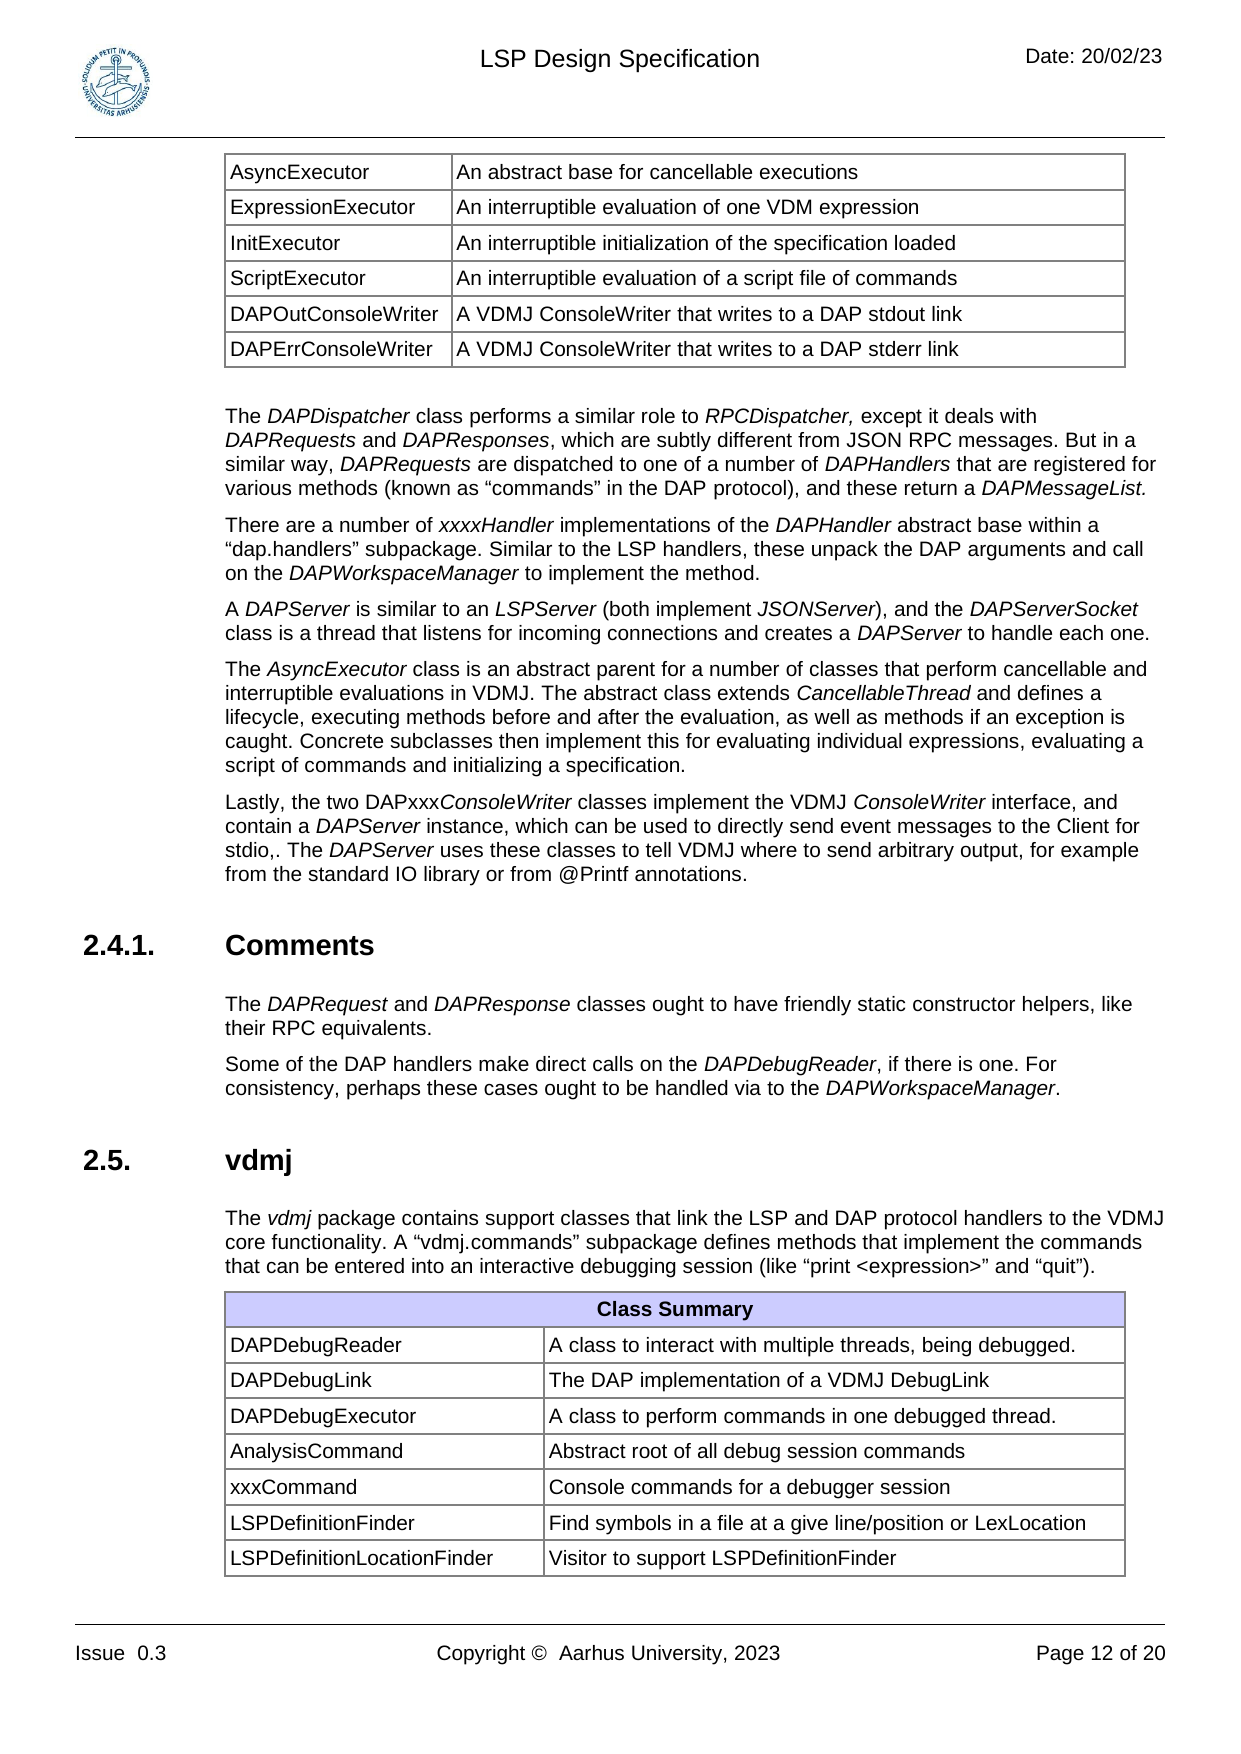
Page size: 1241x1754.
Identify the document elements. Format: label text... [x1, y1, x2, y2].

table_cell An interruptible initialization of the specification loaded [453, 226, 1124, 259]
table_cell Console commands for a debugger session [545, 1470, 1124, 1504]
table_cell DAPDebugExecutor [226, 1399, 543, 1433]
table_header Class Summary [226, 1293, 1124, 1326]
table_cell A class to interact with multiple threads, being debugged. [545, 1328, 1124, 1362]
subtitle Comments [75, 928, 1165, 962]
table_cell The DAP implementation of a VDMJ DebugLink [545, 1364, 1124, 1397]
table_cell DAPDebugLink [226, 1364, 543, 1397]
table_cell DAPErrConsoleWriter [226, 333, 451, 366]
table_cell xxxCommand [226, 1470, 543, 1504]
subtitle vdmj [75, 1143, 1165, 1176]
text There are a number of xxxxHandler implementations of the DAPHandler abstract base within a “dap.handlers” subpackage. Similar to the LSP handlers, these unpack the DAP arguments and call on the DAPWorkspaceManager to implement the method. [225, 513, 1165, 585]
table_cell LSPDefinitionFinder [226, 1506, 543, 1539]
table_cell Visitor to support LSPDefinitionFinder [545, 1541, 1124, 1575]
text The DAPRequest and DAPResponse classes ought to have friendly static constructor helpers, like their RPC equivalents. [225, 992, 1165, 1040]
table_cell AsyncExecutor [226, 155, 451, 188]
text The DAPDispatcher class performs a similar role to RPCDispatcher, except it deals with DAPRequests and DAPResponses, which are subtly different from JSON RPC messages. But in a similar way, DAPRequests are dispatched to one of a number of DAPHandlers that are registered for various methods (known as “commands” in the DAP protocol), and these return a DAPMessageList. [225, 404, 1165, 500]
table_cell ExpressionExecutor [226, 191, 451, 224]
text A DAPServer is similar to an LSPServer (both implement JSONServer), and the DAPServerSocket class is a thread that listens for incoming connections and creates a DAPServer to handle each one. [225, 597, 1165, 645]
table_cell ScriptExecutor [226, 262, 451, 295]
text Some of the DAP handlers make direct calls on the DAPDebugReader, if there is one. For consistency, perhaps these cases ought to be handled via to the DAPWorkspaceManager. [225, 1052, 1165, 1100]
table_cell An abstract base for cancellable executions [453, 155, 1124, 188]
text The vdmj package contains support classes that link the LSP and DAP protocol handlers to the VDMJ core functionality. A “vdmj.commands” subpackage defines methods that implement the commands that can be entered into an interactive debugging session (like “print <expression>” and “quit”). [225, 1206, 1165, 1278]
text Lastly, the two DAPxxxConsoleWriter classes implement the VDMJ ConsoleWriter interface, and contain a DAPServer instance, which can be used to directly send event messages to the Client for stdio,. The DAPServer uses these classes to tell VDMJ where to send arbitrary output, for example from the standard IO library or from @Printf annotations. [225, 790, 1165, 886]
table_cell DAPOutConsoleWriter [226, 297, 451, 331]
table_cell InitExecutor [226, 226, 451, 259]
table_cell A VDMJ ConsoleWriter that writes to a DAP stderr link [453, 333, 1124, 366]
table_cell A class to perform commands in one debugged thread. [545, 1399, 1124, 1433]
picture [78, 44, 153, 120]
table_cell Find symbols in a file at a give line/position or LexLocation [545, 1506, 1124, 1539]
table_cell AnalysisCommand [226, 1435, 543, 1468]
table_cell An interruptible evaluation of a script file of commands [453, 262, 1124, 295]
table_cell An interruptible evaluation of one VDM expression [453, 191, 1124, 224]
table_cell DAPDebugReader [226, 1328, 543, 1362]
text The AsyncExecutor class is an abstract parent for a number of classes that perform cancellable and interruptible evaluations in VDMJ. The abstract class extends CancellableThread and defines a lifecycle, executing methods before and after the evaluation, as well as methods if an exception is caught. Concrete subclasses then implement this for evaluating individual expressions, evaluating a script of commands and initializing a specification. [225, 658, 1165, 777]
table_cell A VDMJ ConsoleWriter that writes to a DAP stdout link [453, 297, 1124, 331]
table_cell LSPDefinitionLocationFinder [226, 1541, 543, 1575]
table_cell Abstract root of all debug session commands [545, 1435, 1124, 1468]
